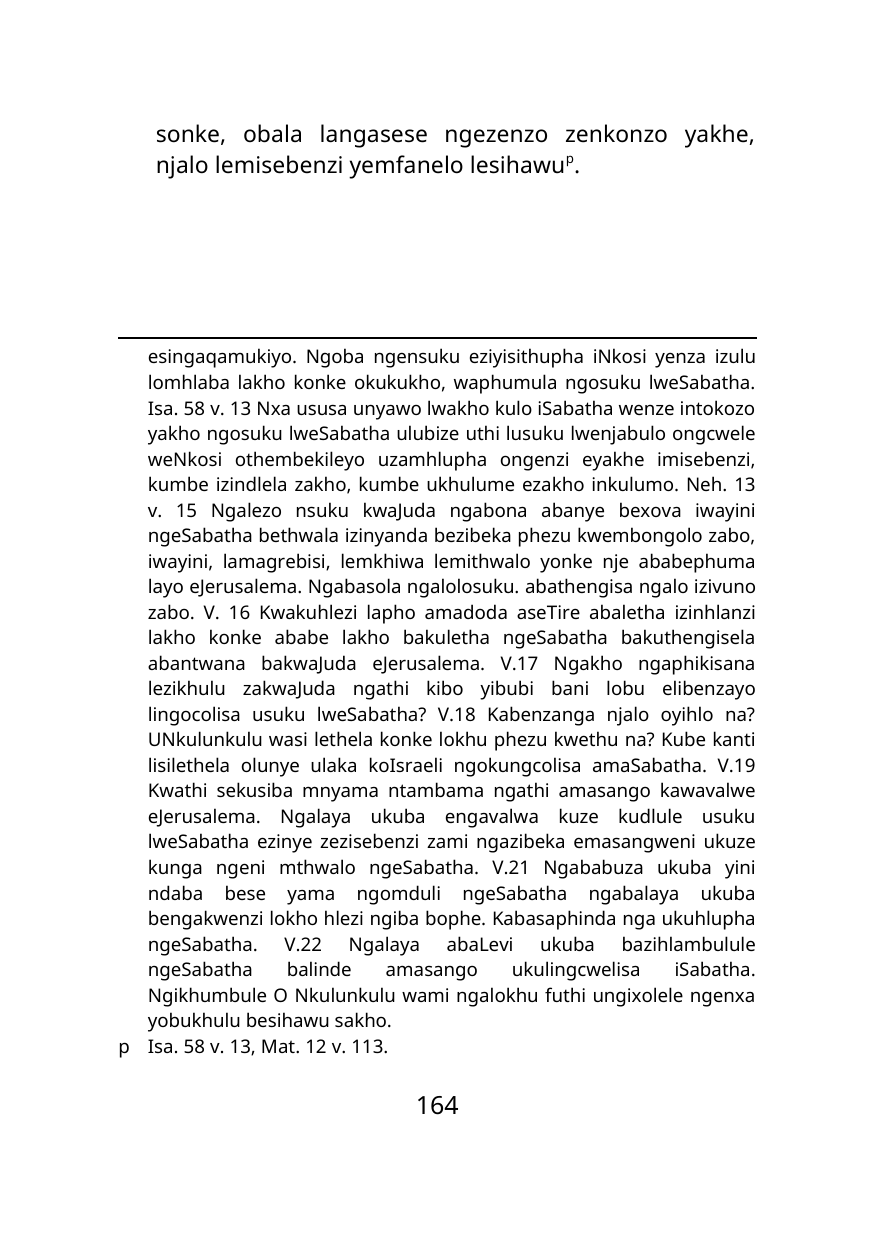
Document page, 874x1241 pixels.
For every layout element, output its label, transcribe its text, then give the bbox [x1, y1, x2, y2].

list Isa. 58 v. 13, Mat. 12 v. 113. [118, 1033, 756, 1058]
list sonke, obala langasese ngezenzo zenkonzo yakhe, njalo lemisebenzi yemfanelo lesihawu. [118, 118, 756, 181]
list esingaqamukiyo. Ngoba ngensuku eziyisithupha iNkosi yenza izulu lomhlaba lakho konke okukukho, waphumula ngosuku lweSabatha. Isa. 58 v. 13 Nxa ususa unyawo lwakho kulo iSabatha wenze intokozo yakho ngosuku lweSabatha ulubize uthi lusuku lwenjabulo ongcwele weNkosi othembekileyo uzamhlupha ongenzi eyakhe imisebenzi, kumbe izindlela zakho, kumbe ukhulume ezakho inkulumo. Neh. 13 v. 15 Ngalezo nsuku kwaJuda ngabona abanye bexova iwayini ngeSabatha bethwala izinyanda bezibeka phezu kwembongolo zabo, iwayini, lamagrebisi, lemkhiwa lemithwalo yonke nje ababephuma layo eJerusalema. Ngabasola ngalolosuku. abathengisa ngalo izivuno zabo. V. 16 Kwakuhlezi lapho amadoda aseTire abaletha izinhlanzi lakho konke ababe lakho bakuletha ngeSabatha bakuthengisela abantwana bakwaJuda eJerusalema. V.17 Ngakho ngaphikisana lezikhulu zakwaJuda ngathi kibo yibubi bani lobu elibenzayo lingocolisa usuku lweSabatha? V.18 Kabenzanga njalo oyihlo na? UNkulunkulu wasi lethela konke lokhu phezu kwethu na? Kube kanti lisilethela olunye ulaka koIsraeli ngokungcolisa amaSabatha. V.19 Kwathi sekusiba mnyama ntambama ngathi amasango kawavalwe eJerusalema. Ngalaya ukuba engavalwa kuze kudlule usuku lweSabatha ezinye zezisebenzi zami ngazibeka emasangweni ukuze kunga ngeni mthwalo ngeSabatha. V.21 Ngababuza ukuba yini ndaba bese yama ngomduli ngeSabatha ngabalaya ukuba bengakwenzi lokho hlezi ngiba bophe. Kabasaphinda nga ukuhlupha ngeSabatha. V.22 Ngalaya abaLevi ukuba bazihlambulule ngeSabatha balinde amasango ukulingcwelisa iSabatha. Ngikhumbule O Nkulunkulu wami ngalokhu futhi ungixolele ngenxa yobukhulu besihawu sakho. [118, 344, 756, 1033]
